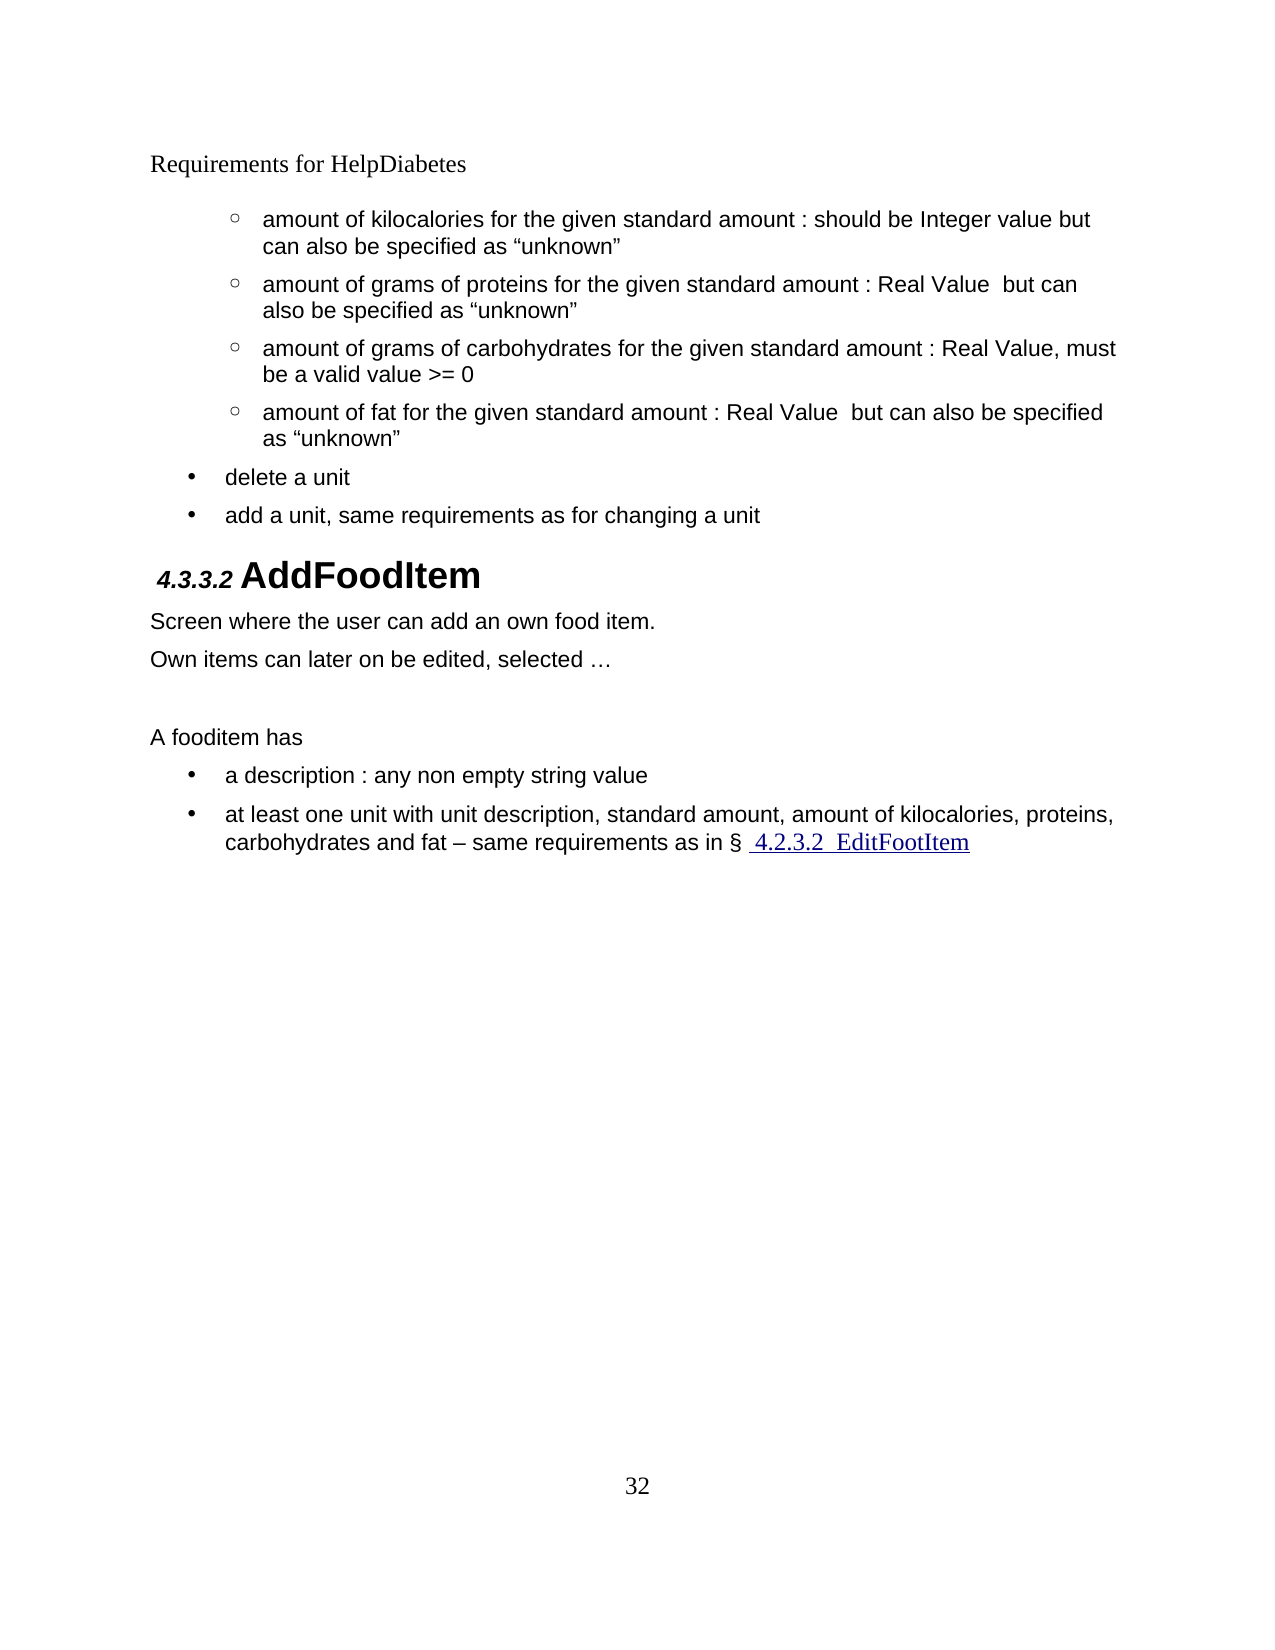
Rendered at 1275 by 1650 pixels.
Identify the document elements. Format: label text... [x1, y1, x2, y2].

list amount of kilocalories for the given standard amount : should be Integer value but can also be specified as “unknown” [225, 207, 1125, 259]
list amount of fat for the given standard amount : Real Value but can also be specified as “unknown” [225, 400, 1125, 452]
list a description : any non empty string value [187, 763, 1125, 789]
list at least one unit with unit description, standard amount, amount of kilocalories, proteins, carbohydrates and fat – same requirements as in § 4.2.3.2 EditFootItem [187, 802, 1125, 856]
text Screen where the user can add an own food item. [150, 608, 1125, 634]
list delete a unit [187, 464, 1125, 490]
list amount of grams of proteins for the given standard amount : Real Value but can also be specified as “unknown” [225, 271, 1125, 323]
list amount of grams of carbohydrates for the given standard amount : Real Value, must be a valid value >= 0 [225, 336, 1125, 387]
text Own items can later on be edited, selected … [150, 647, 1125, 672]
list add a unit, same requirements as for changing a unit [187, 503, 1125, 529]
subtitle AddFoodItem [150, 554, 1125, 596]
text A fooditem has [150, 725, 1125, 751]
